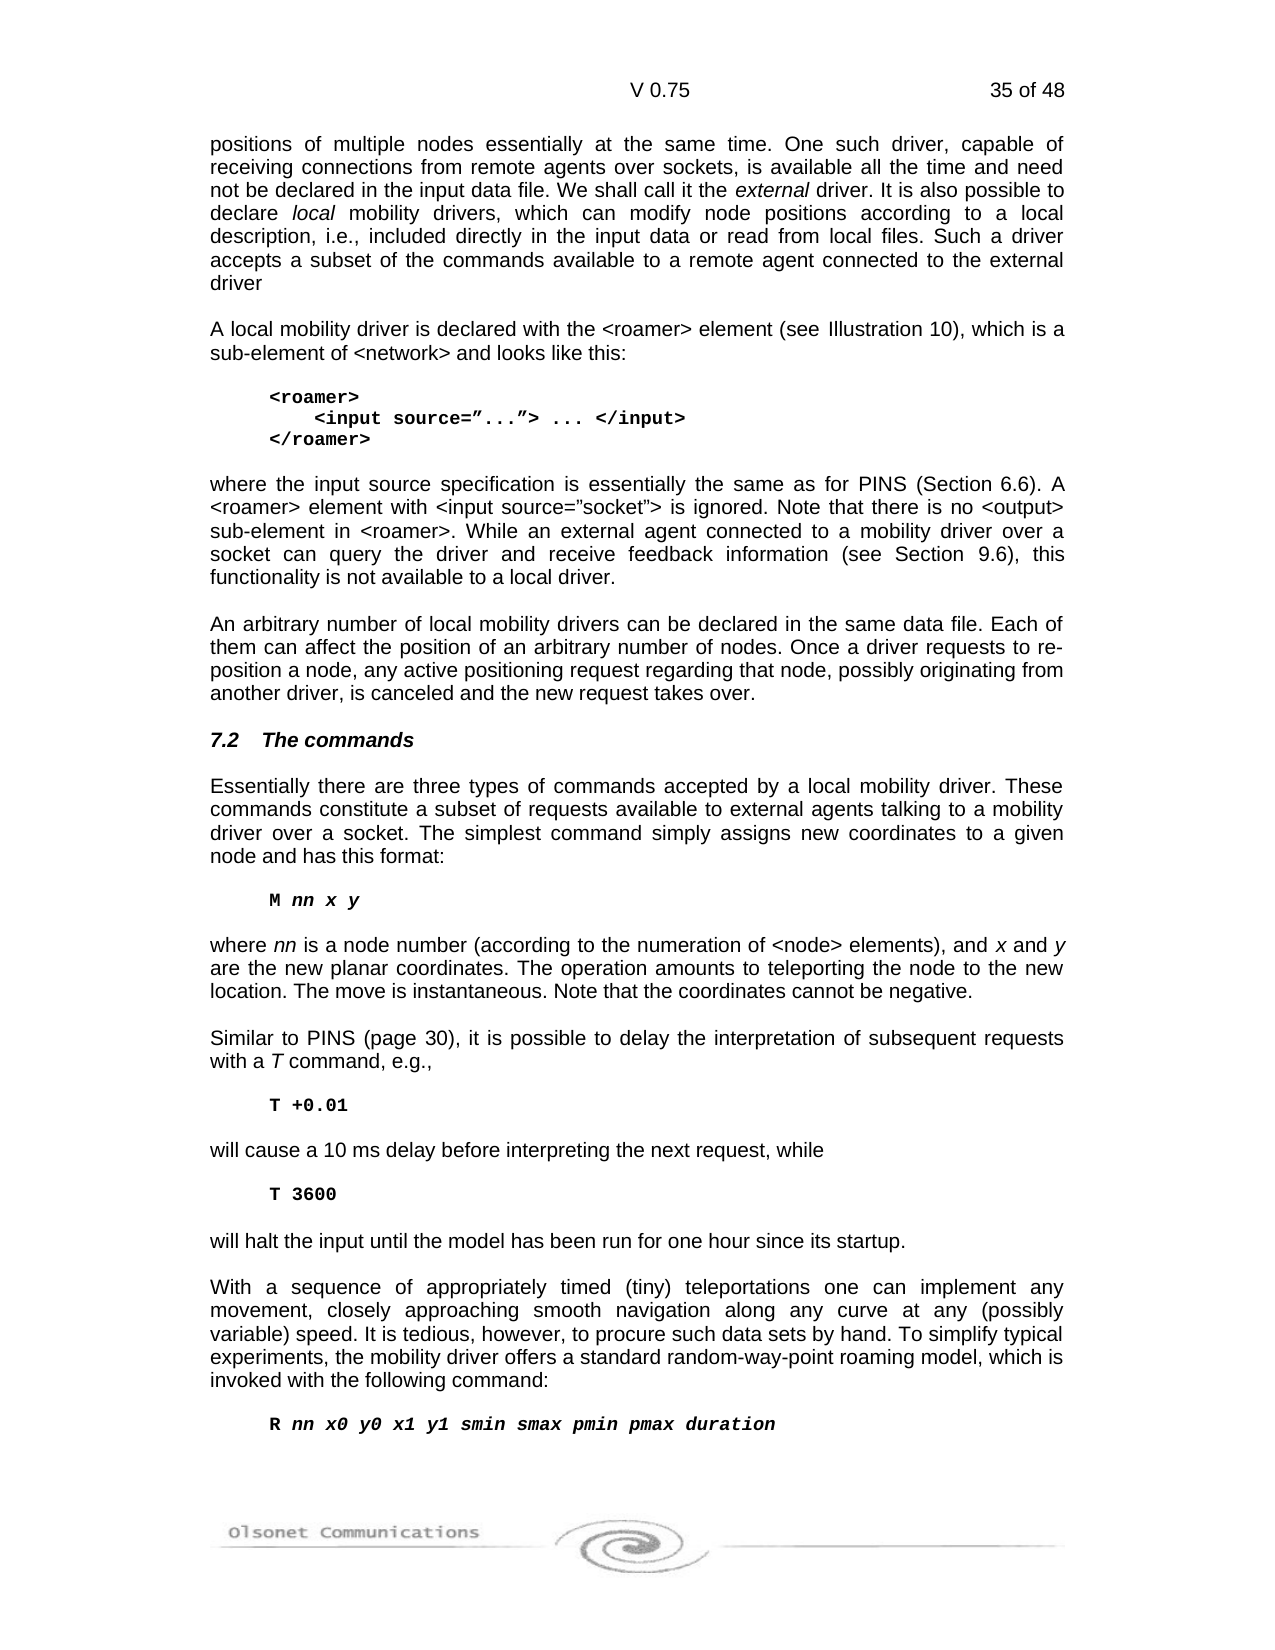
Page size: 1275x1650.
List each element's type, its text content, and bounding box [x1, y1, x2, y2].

text <roamer> [269, 388, 1065, 409]
text will halt the input until the model has been run for one hour since its startup. [210, 1229, 1065, 1253]
text M nn x y [269, 891, 1065, 912]
text positions of multiple nodes essentially at the same time. One such driver, capable of receiving connections from remote agents over sockets, is available all the time and need not be declared in the input data file. We shall call it the external driver. It is also possible to declare local mobility drivers, which can modify node positions according to a local description, i.e., included directly in the input data or read from local files. Such a driver accepts a subset of the commands available to a remote agent connected to the external driver [210, 132, 1065, 295]
text where nn is a node number (according to the numeration of <node> elements), and x and y are the new planar coordinates. The operation amounts to teleporting the node to the new location. The move is instantaneous. Note that the coordinates cannot be negative. [210, 933, 1065, 1003]
text R nn x0 y0 x1 y1 smin smax pmin pmax duration [269, 1415, 1065, 1436]
text will cause a 10 ms delay before interpreting the next request, while [210, 1138, 1065, 1162]
text T +0.01 [269, 1096, 1065, 1117]
subtitle The commands [210, 728, 1065, 751]
text where the input source specification is essentially the same as for PINS (Section 6.6). A <roamer> element with <input source=”socket”> is ignored. Note that there is no <output> sub-element in <roamer>. While an external agent connected to a mobility driver over a socket can query the driver and receive feedback information (see Section 9.6), this functionality is not available to a local driver. [210, 473, 1065, 589]
text With a sequence of appropriately timed (tiny) teleportations one can implement any movement, closely approaching smooth navigation along any curve at any (possibly variable) speed. It is tedious, however, to procure such data sets by hand. To simplify typical experiments, the mobility driver offers a standard random-way-point roaming model, which is invoked with the following command: [210, 1276, 1065, 1392]
text T 3600 [269, 1185, 1065, 1206]
text Essentially there are three types of commands accepted by a local mobility driver. These commands constitute a subset of requests available to external agents talking to a mobility driver over a socket. The simplest command simply assigns new coordinates to a given node and has this format: [210, 775, 1065, 868]
text </roamer> [269, 430, 1065, 451]
picture [210, 1504, 1065, 1596]
text A local mobility driver is declared with the <roamer> element (see Illustration 10), which is a sub-element of <network> and looks like this: [210, 318, 1065, 364]
text An arbitrary number of local mobility drivers can be declared in the same data file. Each of them can affect the position of an arbitrary number of nodes. Once a driver requests to re-position a node, any active positioning request regarding that node, possibly originating from another driver, is canceled and the new request takes over. [210, 612, 1065, 705]
text <input source=”...”> ... </input> [269, 409, 1065, 430]
text Similar to PINS (page 31), it is possible to delay the interpretation of subsequent requests with a T command, e.g., [210, 1026, 1065, 1073]
